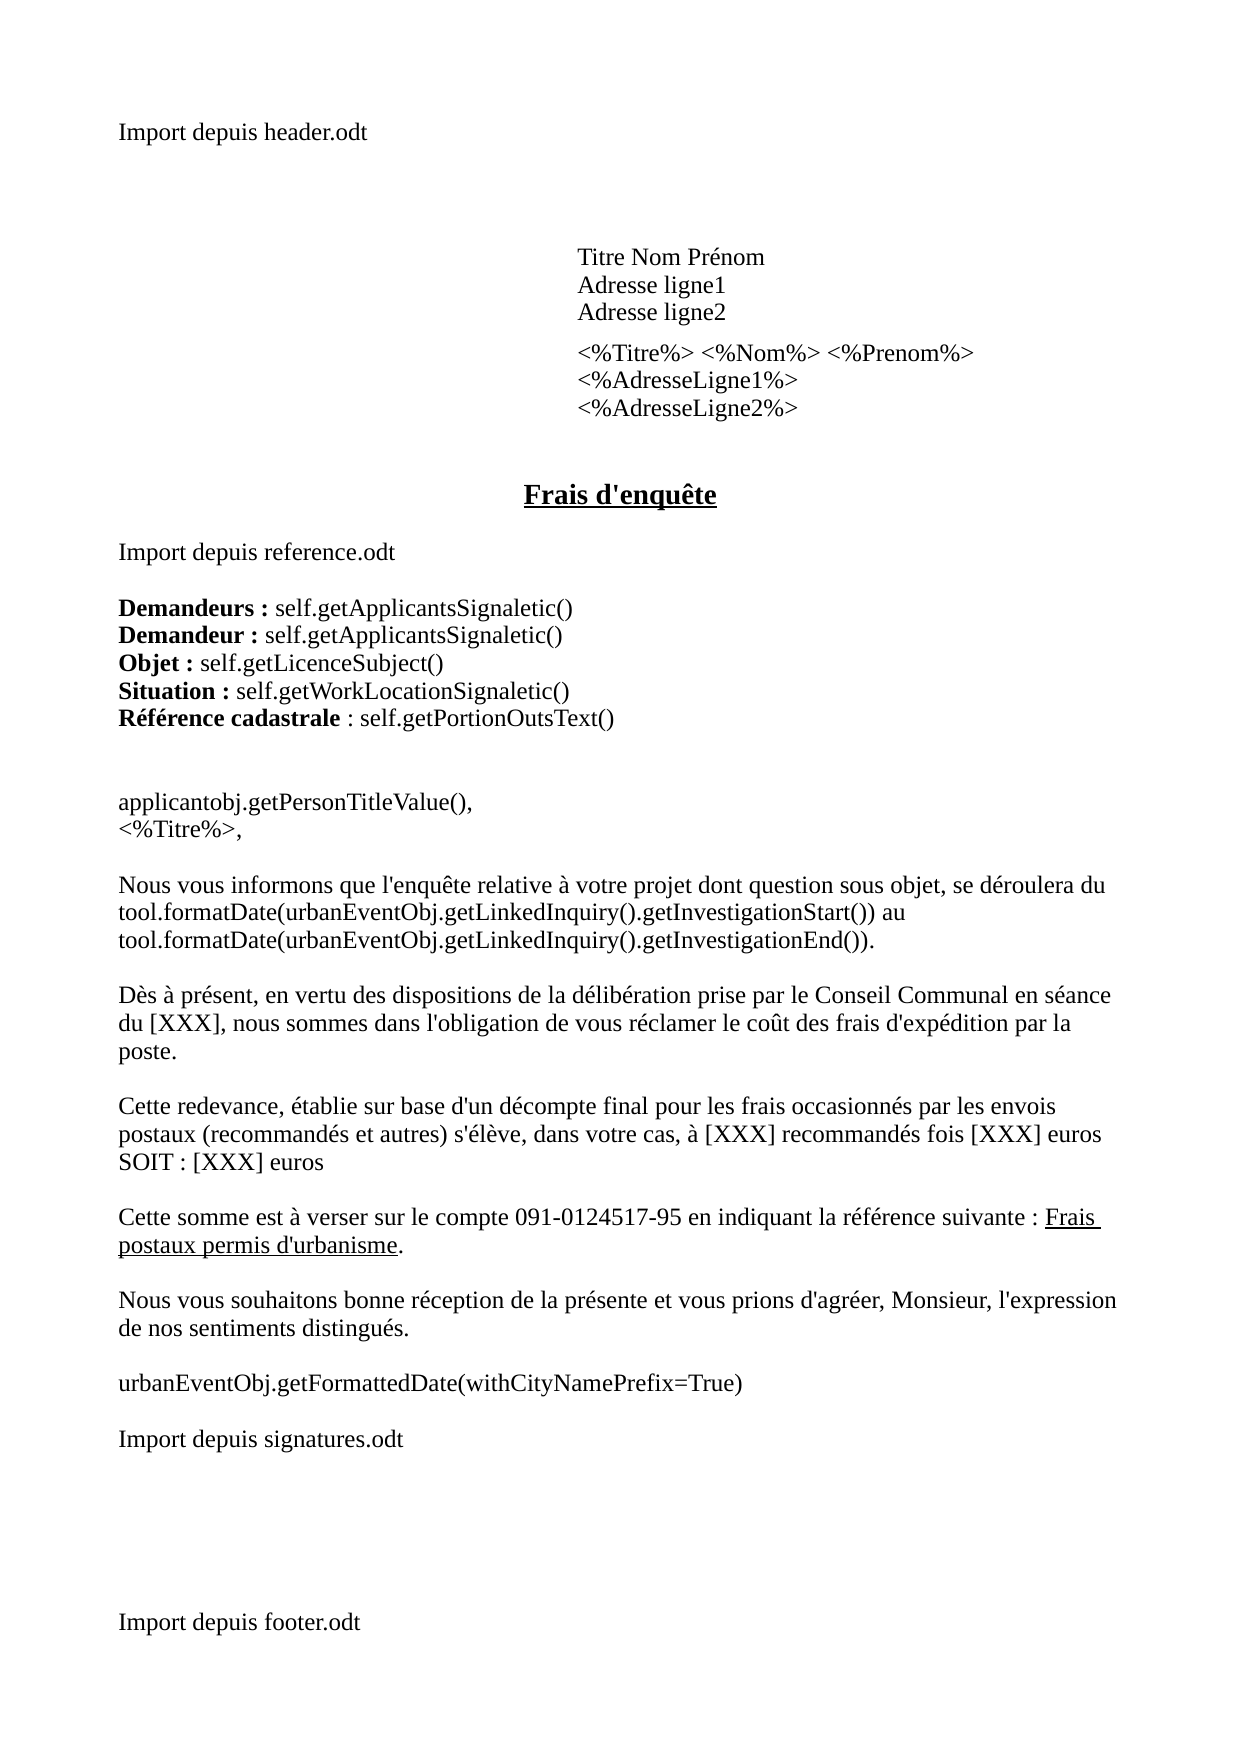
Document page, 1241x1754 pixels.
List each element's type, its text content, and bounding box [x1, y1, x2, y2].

text Situation : self.getWorkLocationSignaletic() [118, 677, 1122, 704]
text urbanEventObj.getFormattedDate(withCityNamePrefix=True) [118, 1369, 1122, 1397]
text Import depuis signatures.odt [118, 1425, 1122, 1453]
text Nous vous souhaitons bonne réception de la présente et vous prions d'agréer, Monsieur, l'expression de nos sentiments distingués. [118, 1286, 1122, 1342]
text Cette redevance, établie sur base d'un décompte final pour les frais occasionnés par les envois postaux (recommandés et autres) s'élève, dans votre cas, à [XXX] recommandés fois [XXX] euros SOIT : [XXX] euros [118, 1092, 1122, 1176]
text Référence cadastrale : self.getPortionOutsText() [118, 704, 1122, 732]
text Cette somme est à verser sur le compte 091-0124517-95 en indiquant la référence suivante : Frais postaux permis d'urbanisme. [118, 1203, 1122, 1259]
text Demandeurs : self.getApplicantsSignaletic() [118, 594, 1122, 621]
text <%Titre%> <%Nom%> <%Prenom%> <%AdresseLigne1%> <%AdresseLigne2%> [577, 339, 1028, 422]
text Import depuis reference.odt [118, 538, 1122, 566]
text Titre Nom Prénom Adresse ligne1 Adresse ligne2 [577, 243, 1028, 326]
text Dès à présent, en vertu des dispositions de la délibération prise par le Conseil Communal en séance du [XXX], nous sommes dans l'obligation de vous réclamer le coût des frais d'expédition par la poste. [118, 982, 1122, 1065]
text Demandeur : self.getApplicantsSignaletic() [118, 621, 1122, 649]
text Nous vous informons que l'enquête relative à votre projet dont question sous objet, se déroulera du tool.formatDate(urbanEventObj.getLinkedInquiry().getInvestigationStart()) au tool.formatDate(urbanEventObj.getLinkedInquiry().getInvestigationEnd()). [118, 871, 1122, 954]
text <%Titre%>, [118, 815, 1122, 843]
title Frais d'enquête [118, 478, 1122, 511]
text applicantobj.getPersonTitleValue(), [118, 788, 1122, 815]
text Import depuis header.odt [118, 118, 539, 146]
text Objet : self.getLicenceSubject() [118, 649, 1122, 677]
